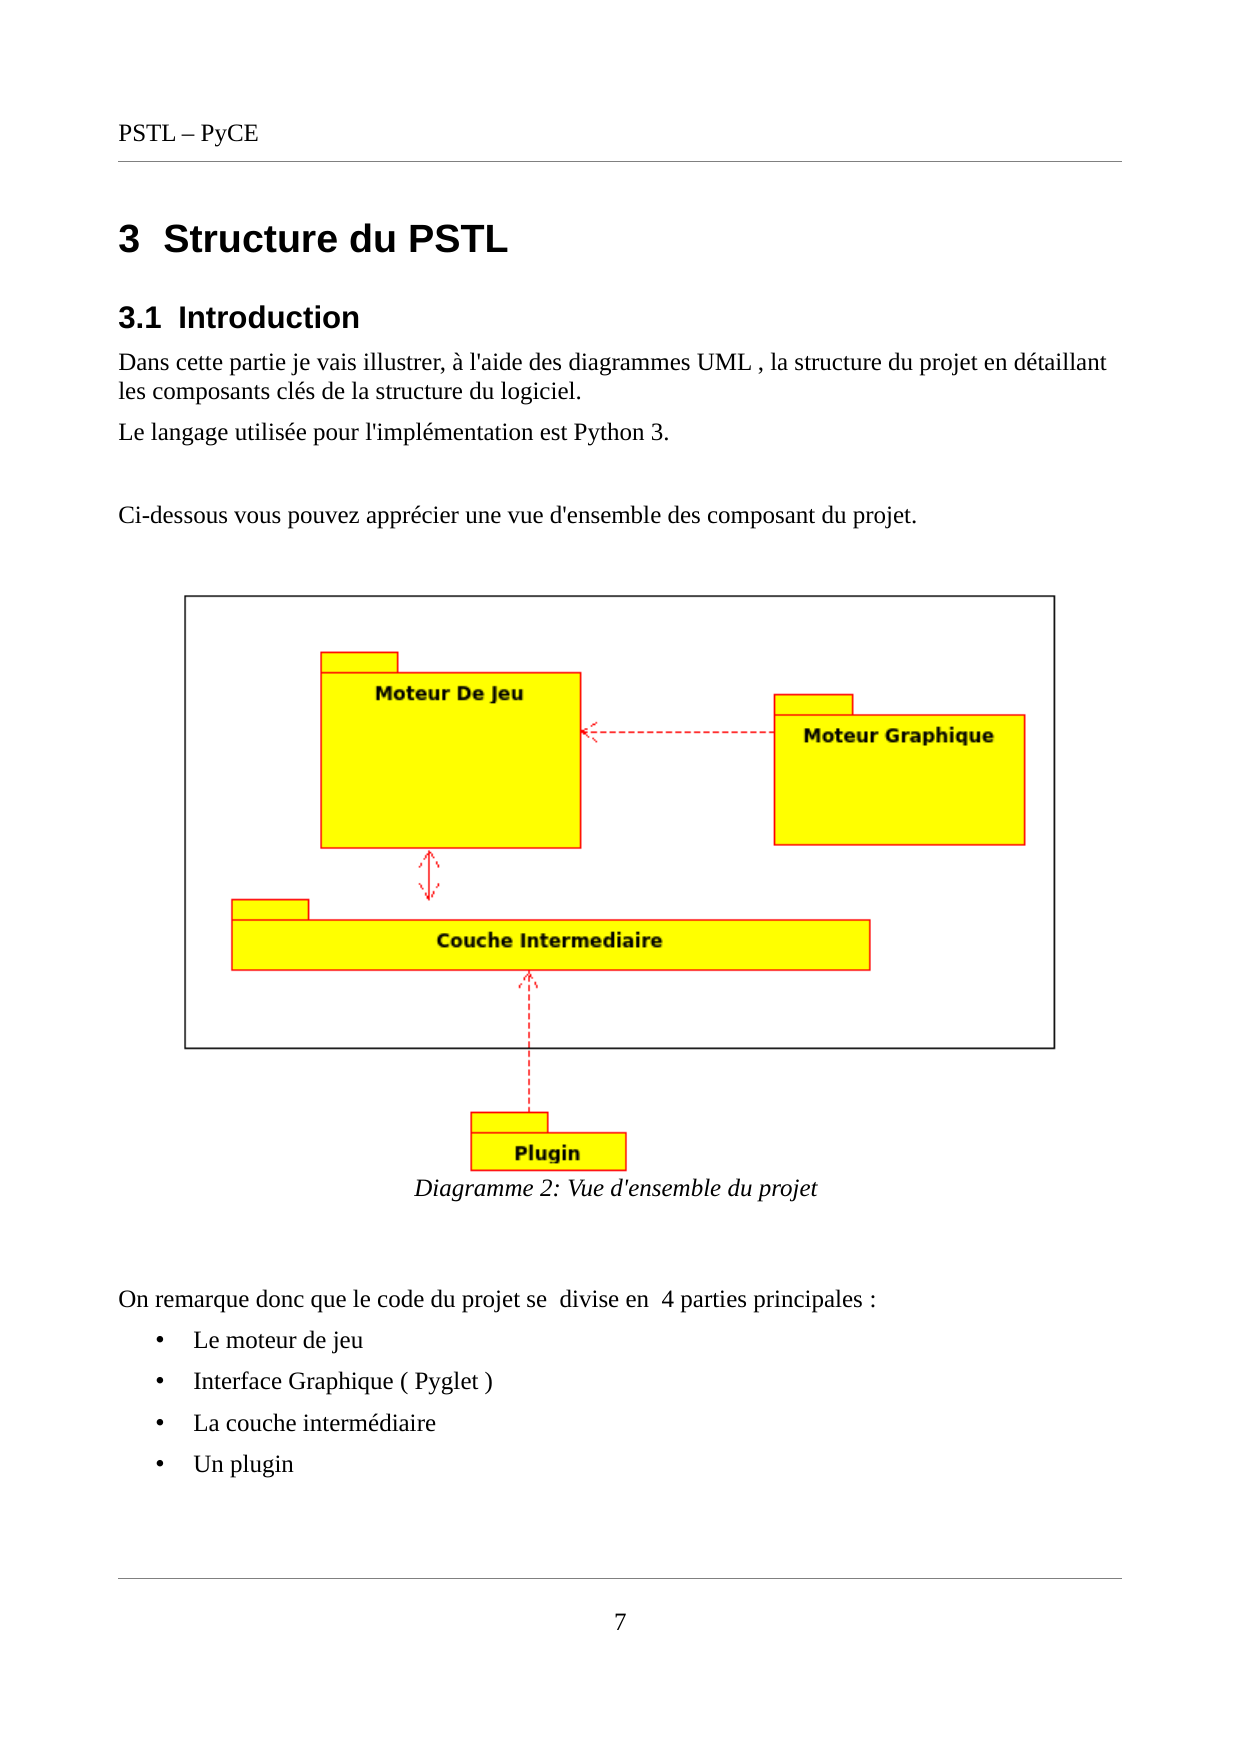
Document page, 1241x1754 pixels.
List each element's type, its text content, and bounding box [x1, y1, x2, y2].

subtitle Introduction [118, 299, 1122, 335]
list La couche intermédiaire [156, 1408, 1122, 1436]
text Le langage utilisée pour l'implémentation est Python 3. [118, 417, 1122, 446]
text Ci-dessous vous pouvez apprécier une vue d'ensemble des composant du projet. [118, 500, 1122, 528]
list Un plugin [156, 1449, 1122, 1478]
list Interface Graphique ( Pyglet ) [156, 1366, 1122, 1395]
subtitle Structure du PSTL [118, 216, 1122, 261]
list Le moteur de jeu [156, 1325, 1122, 1354]
text Diagramme 2: Vue d'ensemble du projet [183, 1173, 1057, 1201]
text On remarque donc que le code du projet se divise en 4 parties principales : [118, 1284, 1122, 1313]
picture [183, 594, 1057, 1173]
text Dans cette partie je vais illustrer, à l'aide des diagrammes UML , la structure du projet en détaillant les composants clés de la structure du logiciel. [118, 347, 1122, 405]
